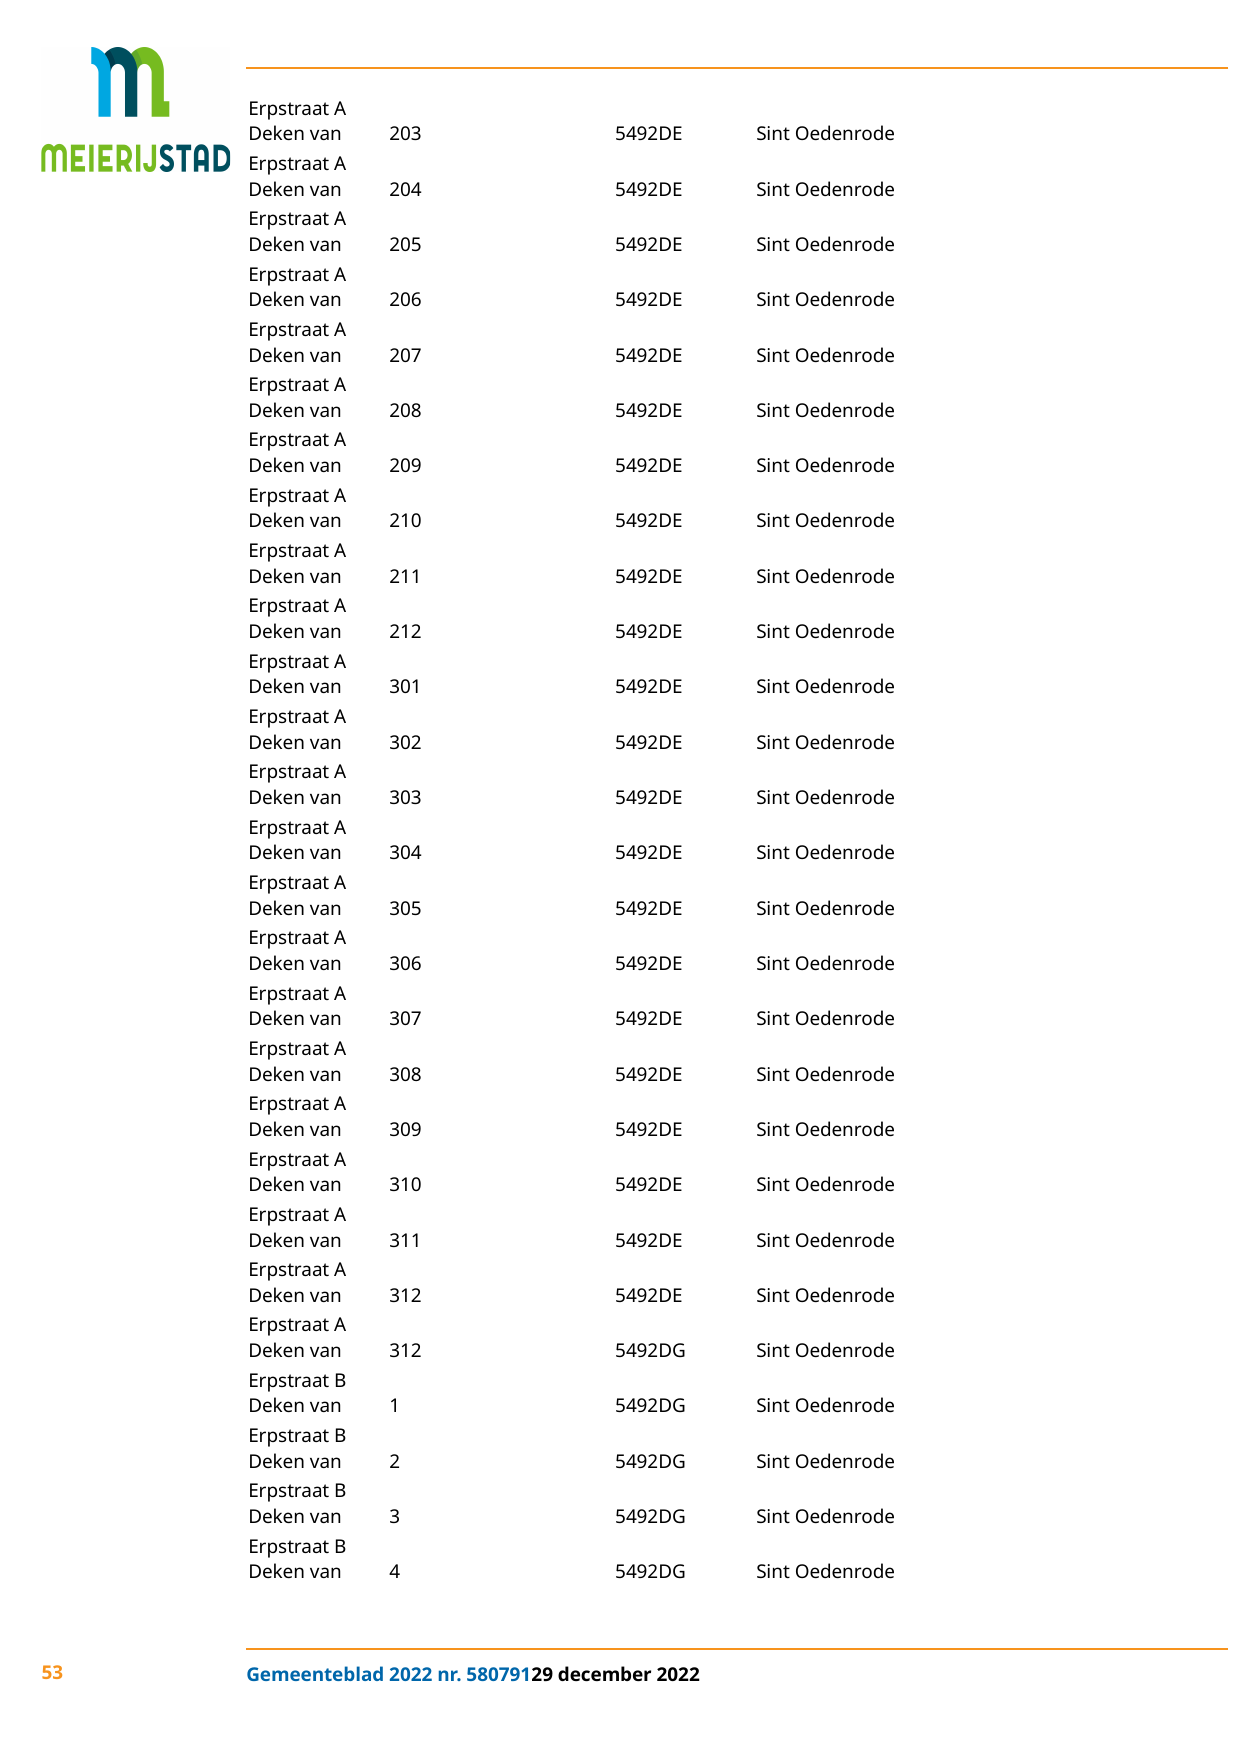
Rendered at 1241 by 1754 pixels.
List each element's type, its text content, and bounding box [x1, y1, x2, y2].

table_cell 5492DG [615, 1559, 756, 1584]
table_cell Sint Oedenrode [756, 618, 1010, 674]
table_cell Sint Oedenrode [756, 950, 1010, 1006]
table_cell [559, 950, 615, 1006]
table_cell Sint Oedenrode [756, 342, 1010, 397]
table_cell Sint Oedenrode [756, 176, 1010, 231]
table_cell Deken van Erpstraat B [248, 1448, 389, 1503]
table_cell [559, 674, 615, 729]
table_cell [559, 563, 615, 618]
table_cell 5492DE [615, 895, 756, 950]
table_cell Deken van Erpstraat A [248, 453, 389, 508]
table_cell 303 [389, 784, 558, 839]
table_cell [559, 453, 615, 508]
table_cell [559, 1448, 615, 1503]
table_cell Sint Oedenrode [756, 840, 1010, 895]
table_cell Deken van Erpstraat A [248, 231, 389, 286]
table_cell Sint Oedenrode [756, 674, 1010, 729]
table_cell Sint Oedenrode [756, 231, 1010, 286]
table_cell 5492DE [615, 397, 756, 452]
table_cell Sint Oedenrode [756, 895, 1010, 950]
table_cell Deken van Erpstraat A [248, 1006, 389, 1061]
table_cell 5492DE [615, 231, 756, 286]
table_cell Sint Oedenrode [756, 1061, 1010, 1116]
table_cell 5492DE [615, 840, 756, 895]
table_cell 307 [389, 1006, 558, 1061]
table_cell Sint Oedenrode [756, 1503, 1010, 1559]
table_cell 206 [389, 286, 558, 342]
table_cell [559, 784, 615, 839]
table_cell 302 [389, 729, 558, 784]
table_cell Deken van Erpstraat A [248, 840, 389, 895]
table_cell [559, 286, 615, 342]
table_cell [559, 1227, 615, 1282]
table_cell 208 [389, 397, 558, 452]
table_cell [389, 95, 558, 121]
table_cell Sint Oedenrode [756, 1171, 1010, 1227]
table_cell 5492DG [615, 1503, 756, 1559]
table_cell [559, 231, 615, 286]
table_cell Sint Oedenrode [756, 508, 1010, 563]
table_cell Sint Oedenrode [756, 1393, 1010, 1448]
table_cell Sint Oedenrode [756, 1448, 1010, 1503]
table_cell 5492DE [615, 563, 756, 618]
table_cell 5492DE [615, 950, 756, 1006]
table_cell 5492DE [615, 342, 756, 397]
table_cell 312 [389, 1282, 558, 1337]
table_cell 301 [389, 674, 558, 729]
table_cell [559, 1282, 615, 1337]
table_cell Deken van Erpstraat A [248, 729, 389, 784]
table_cell [559, 729, 615, 784]
table_cell 5492DE [615, 453, 756, 508]
table_cell 212 [389, 618, 558, 674]
table_cell Sint Oedenrode [756, 729, 1010, 784]
table_cell [615, 95, 756, 121]
table_cell 4 [389, 1559, 558, 1584]
table_cell 210 [389, 508, 558, 563]
table_cell 2 [389, 1448, 558, 1503]
table_cell 5492DE [615, 1227, 756, 1282]
table_cell 5492DE [615, 1006, 756, 1061]
table_cell Deken van Erpstraat A [248, 286, 389, 342]
table_cell 5492DG [615, 1448, 756, 1503]
table_cell Deken van Erpstraat A [248, 950, 389, 1006]
table_cell 311 [389, 1227, 558, 1282]
table_cell 308 [389, 1061, 558, 1116]
table_cell 5492DG [615, 1338, 756, 1393]
table_cell [559, 121, 615, 176]
table_cell Deken van Erpstraat B [248, 1503, 389, 1559]
table_cell Sint Oedenrode [756, 1116, 1010, 1171]
table_cell 306 [389, 950, 558, 1006]
table_cell Deken van Erpstraat A [248, 1171, 389, 1227]
table_cell Sint Oedenrode [756, 1282, 1010, 1337]
table_cell Sint Oedenrode [756, 563, 1010, 618]
table_cell 203 [389, 121, 558, 176]
table_cell 5492DE [615, 784, 756, 839]
table_cell 5492DE [615, 176, 756, 231]
table_cell Deken van Erpstraat B [248, 1338, 389, 1393]
table_cell Sint Oedenrode [756, 1338, 1010, 1393]
table_cell [559, 508, 615, 563]
table_cell 5492DE [615, 618, 756, 674]
table_cell Sint Oedenrode [756, 397, 1010, 452]
table_cell 5492DE [615, 286, 756, 342]
table_cell Deken van Erpstraat A [248, 618, 389, 674]
table_cell 304 [389, 840, 558, 895]
table_cell Deken van Erpstraat A [248, 1116, 389, 1171]
table_cell 5492DE [615, 1116, 756, 1171]
table_cell Deken van Erpstraat B [248, 1393, 389, 1448]
table_cell Sint Oedenrode [756, 1227, 1010, 1282]
table_cell Deken van Erpstraat A [248, 397, 389, 452]
table_cell Sint Oedenrode [756, 453, 1010, 508]
table_cell [559, 1338, 615, 1393]
table_cell [756, 95, 1010, 121]
table_cell Deken van Erpstraat A [248, 563, 389, 618]
table_cell Deken van Erpstraat A [248, 674, 389, 729]
table_cell [559, 1061, 615, 1116]
table_cell Deken van Erpstraat A [248, 1227, 389, 1282]
table_cell Sint Oedenrode [756, 784, 1010, 839]
table_cell 5492DE [615, 1282, 756, 1337]
table_cell Deken van Erpstraat A [248, 784, 389, 839]
table_cell [559, 1503, 615, 1559]
table_cell 5492DE [615, 729, 756, 784]
table_cell Deken van Erpstraat A [248, 176, 389, 231]
table_cell Deken van Erpstraat A [248, 1282, 389, 1337]
table_cell [559, 176, 615, 231]
table_cell 5492DG [615, 1393, 756, 1448]
table_cell 1 [389, 1393, 558, 1448]
table_cell 305 [389, 895, 558, 950]
table_cell 204 [389, 176, 558, 231]
table_cell 309 [389, 1116, 558, 1171]
table_cell Deken van Erpstraat A [248, 1061, 389, 1116]
table_cell [559, 1559, 615, 1584]
table_cell 5492DE [615, 1171, 756, 1227]
table_cell [559, 95, 615, 121]
table_cell Sint Oedenrode [756, 121, 1010, 176]
table_cell 5492DE [615, 508, 756, 563]
table_cell Sint Oedenrode [756, 1559, 1010, 1584]
table_cell [559, 1116, 615, 1171]
table_cell [559, 1171, 615, 1227]
table_cell 312 [389, 1338, 558, 1393]
table_cell [559, 397, 615, 452]
picture [41, 47, 231, 172]
table_cell Erpstraat A [248, 95, 389, 121]
table_cell 5492DE [615, 674, 756, 729]
table_cell 211 [389, 563, 558, 618]
table_cell 310 [389, 1171, 558, 1227]
table_cell 207 [389, 342, 558, 397]
table_cell Deken van Erpstraat A [248, 121, 389, 176]
table_cell [559, 895, 615, 950]
table_cell Deken van Erpstraat A [248, 342, 389, 397]
table_cell 5492DE [615, 121, 756, 176]
table_cell [559, 342, 615, 397]
table_cell 5492DE [615, 1061, 756, 1116]
table_cell 205 [389, 231, 558, 286]
table_cell Deken van [248, 1559, 389, 1584]
table_cell [559, 840, 615, 895]
table_cell Deken van Erpstraat A [248, 895, 389, 950]
table_cell 209 [389, 453, 558, 508]
table_cell 3 [389, 1503, 558, 1559]
table_cell [559, 1393, 615, 1448]
table_cell Sint Oedenrode [756, 1006, 1010, 1061]
table_cell Sint Oedenrode [756, 286, 1010, 342]
table_cell [559, 1006, 615, 1061]
table_cell Deken van Erpstraat A [248, 508, 389, 563]
table_cell [559, 618, 615, 674]
